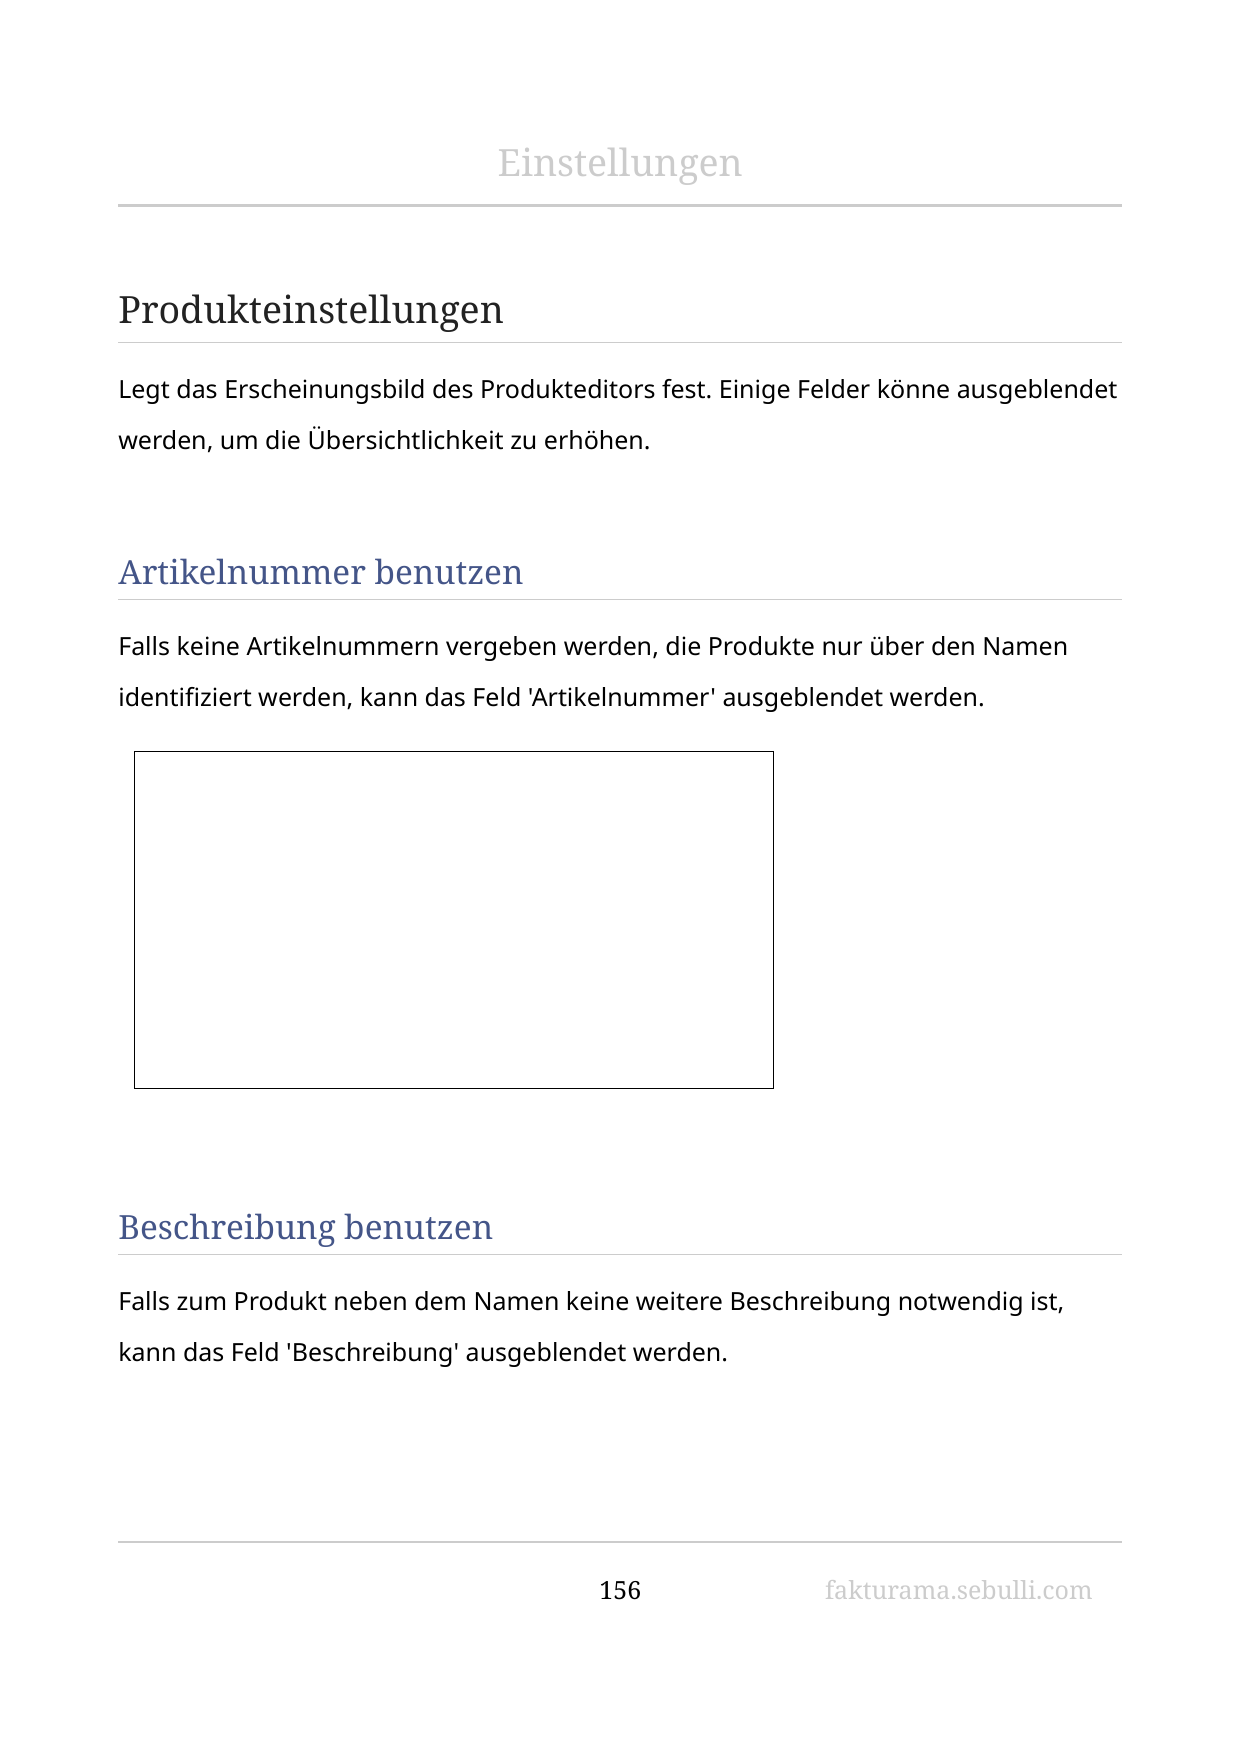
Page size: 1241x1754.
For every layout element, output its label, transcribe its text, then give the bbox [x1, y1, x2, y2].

text Falls zum Produkt neben dem Namen keine weitere Beschreibung notwendig ist, kann das Feld 'Beschreibung' ausgeblendet werden. [118, 1283, 1122, 1368]
subtitle Beschreibung benutzen [118, 1203, 1122, 1254]
text Falls keine Artikelnummern vergeben werden, die Produkte nur über den Namen identifiziert werden, kann das Feld 'Artikelnummer' ausgeblendet werden. [118, 628, 1122, 713]
subtitle Produkteinstellungen [118, 283, 1122, 342]
text Legt das Erscheinungsbild des Produkteditors fest. Einige Felder könne ausgeblendet werden, um die Übersichtlichkeit zu erhöhen. [118, 371, 1122, 456]
subtitle Artikelnummer benutzen [118, 548, 1122, 599]
